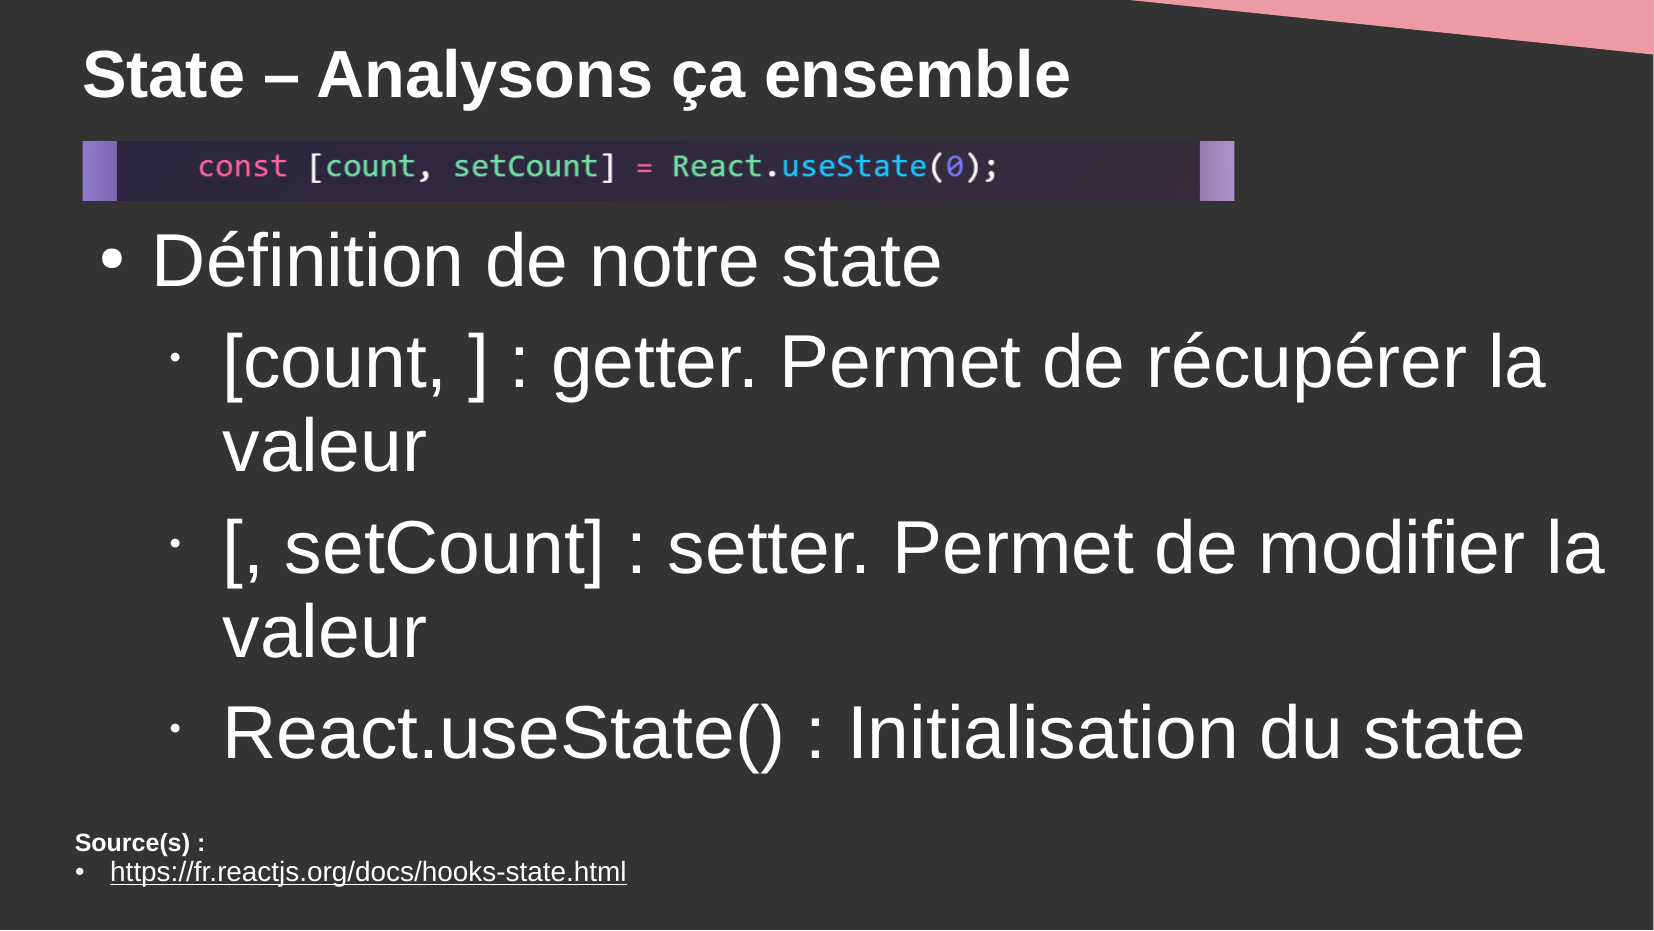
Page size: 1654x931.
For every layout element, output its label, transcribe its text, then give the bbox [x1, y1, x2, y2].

text_box Source(s) : https://fr.reactjs.org/docs/hooks-state.html [59, 821, 1546, 906]
text_box [1129, 0, 1654, 55]
title State – Analysons ça ensemble [82, 37, 1571, 114]
picture [82, 141, 1235, 201]
list Définition de notre state [count, ] : getter. Permet de récupérer la valeur [, setCount] : setter. Permet de modifier la valeur React.useState() : Initialisation du state [80, 218, 1642, 792]
